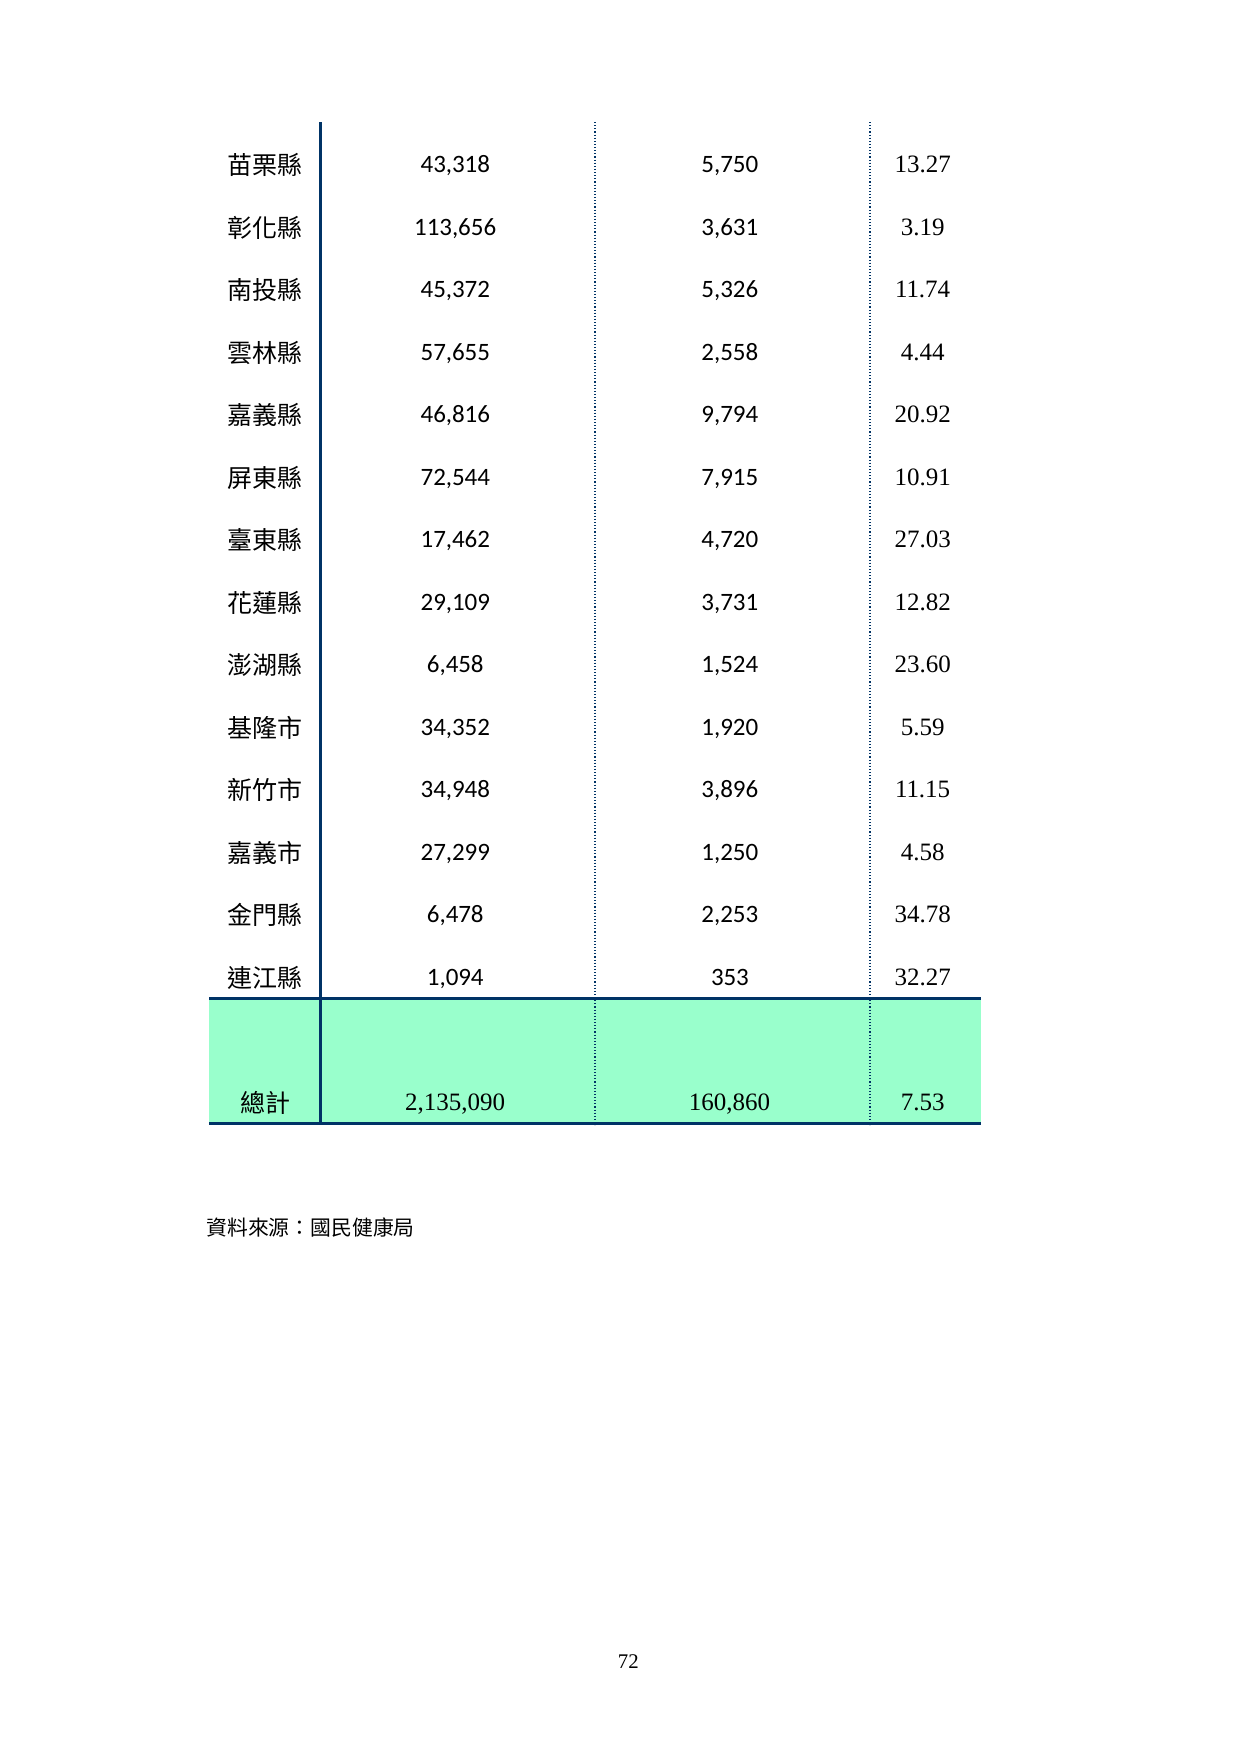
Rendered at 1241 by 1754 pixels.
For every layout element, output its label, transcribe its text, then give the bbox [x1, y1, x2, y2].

table_cell 澎湖縣 [209, 622, 319, 684]
table_cell 連江縣 [209, 935, 319, 997]
table_cell 27.03 [870, 497, 981, 559]
text 資料來源：國民健康局 [150, 1184, 1106, 1247]
table_cell 34,948 [322, 747, 595, 809]
table_cell 5,750 [595, 122, 870, 184]
table_cell 6,458 [322, 622, 595, 684]
table_cell 72,544 [322, 435, 595, 497]
table_cell 17,462 [322, 497, 595, 559]
table_cell 1,094 [322, 935, 595, 997]
table_cell 3,731 [595, 560, 870, 622]
table_cell 南投縣 [209, 247, 319, 309]
table_cell 基隆市 [209, 685, 319, 747]
table_cell 彰化縣 [209, 185, 319, 247]
table_cell 10.91 [870, 435, 981, 497]
table_cell 353 [595, 935, 870, 997]
table_cell 46,816 [322, 372, 595, 434]
table_cell 34.78 [870, 872, 981, 934]
table_cell 57,655 [322, 310, 595, 372]
table_cell 4.44 [870, 310, 981, 372]
table_cell 23.60 [870, 622, 981, 684]
table_cell 43,318 [322, 122, 595, 184]
table_cell 2,135,090 [322, 1000, 595, 1122]
table_cell 3,631 [595, 185, 870, 247]
table_cell 屏東縣 [209, 435, 319, 497]
table_cell 新竹市 [209, 747, 319, 809]
table_cell 11.74 [870, 247, 981, 309]
table_cell 4,720 [595, 497, 870, 559]
table_cell 雲林縣 [209, 310, 319, 372]
table_cell 3,896 [595, 747, 870, 809]
table_cell 13.27 [870, 122, 981, 184]
table_cell 1,920 [595, 685, 870, 747]
table_cell 34,352 [322, 685, 595, 747]
table_cell 160,860 [595, 1000, 870, 1122]
table_cell 5.59 [870, 685, 981, 747]
table_cell 5,326 [595, 247, 870, 309]
table_cell 嘉義縣 [209, 372, 319, 434]
table_cell 1,524 [595, 622, 870, 684]
table_cell 2,558 [595, 310, 870, 372]
table_cell 9,794 [595, 372, 870, 434]
table_cell 12.82 [870, 560, 981, 622]
table_cell 4.58 [870, 810, 981, 872]
table_cell 金門縣 [209, 872, 319, 934]
table_cell 花蓮縣 [209, 560, 319, 622]
table_cell 3.19 [870, 185, 981, 247]
table_cell 27,299 [322, 810, 595, 872]
table_cell 32.27 [870, 935, 981, 997]
table_cell 113,656 [322, 185, 595, 247]
table_cell 20.92 [870, 372, 981, 434]
table_cell 1,250 [595, 810, 870, 872]
table_cell 總計 [209, 1000, 319, 1122]
table_cell 7.53 [870, 1000, 981, 1122]
table_cell 嘉義市 [209, 810, 319, 872]
table_cell 45,372 [322, 247, 595, 309]
table_cell 7,915 [595, 435, 870, 497]
table_cell 2,253 [595, 872, 870, 934]
table_cell 29,109 [322, 560, 595, 622]
table_cell 6,478 [322, 872, 595, 934]
table_cell 11.15 [870, 747, 981, 809]
table_cell 苗栗縣 [209, 122, 319, 184]
table_cell 臺東縣 [209, 497, 319, 559]
